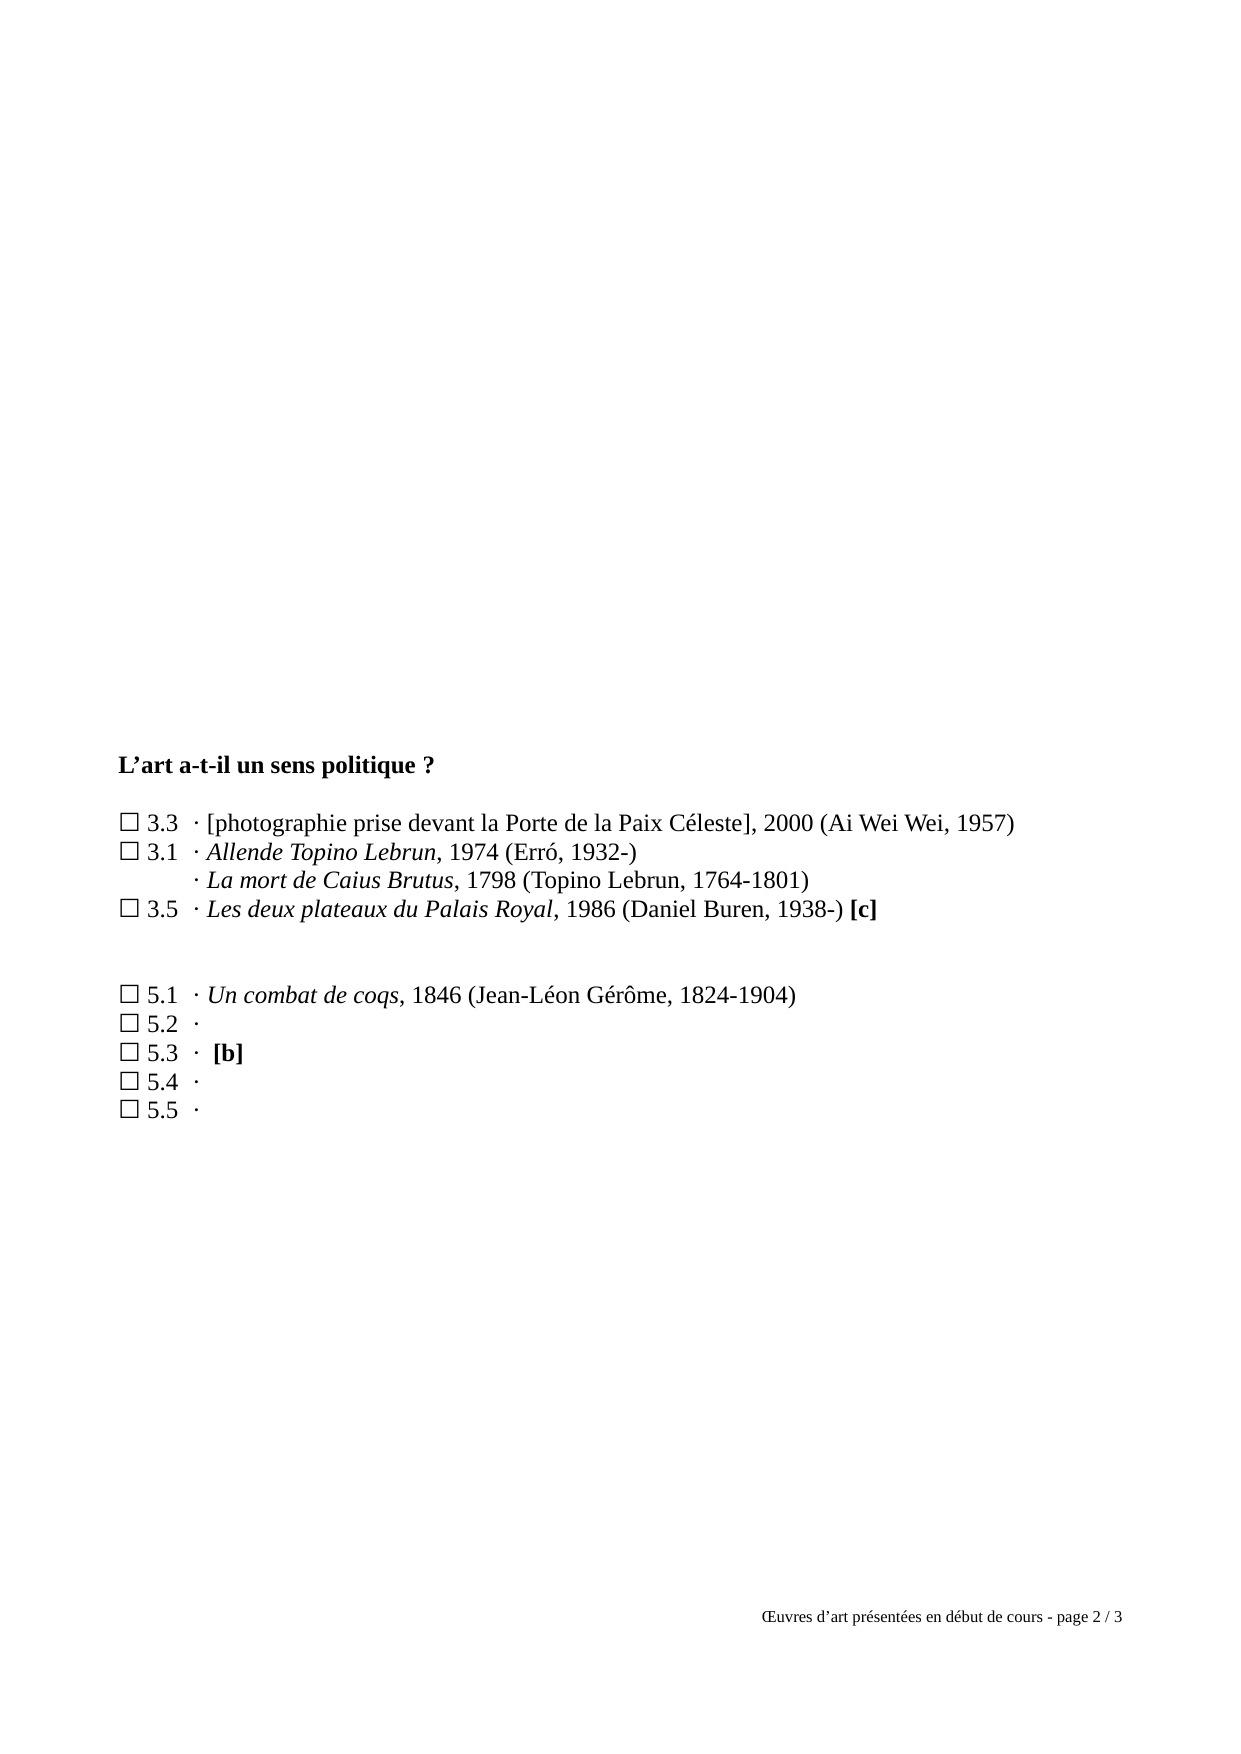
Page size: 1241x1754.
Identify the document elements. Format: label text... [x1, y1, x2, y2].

text ☐ 5.3 · [b] [118, 1038, 1122, 1067]
text · La mort de Caius Brutus, 1798 (Topino Lebrun, 1764-1801) [118, 866, 1122, 894]
text ☐ 3.5 · Les deux plateaux du Palais Royal, 1986 (Daniel Buren, 1938-) [c] [118, 894, 1122, 923]
text ☐ 5.1 · Un combat de coqs, 1846 (Jean-Léon Gérôme, 1824-1904) [118, 981, 1122, 1009]
text ☐ 3.1 · Allende Topino Lebrun, 1974 (Erró, 1932-) [118, 837, 1122, 866]
text ☐ 5.4 · [118, 1067, 1122, 1096]
text ☐ 5.2 · [118, 1009, 1122, 1038]
text ☐ 5.5 · [118, 1096, 1122, 1124]
text ☐ 3.3 · [photographie prise devant la Porte de la Paix Céleste], 2000 (Ai Wei Wei, 1957) [118, 808, 1122, 837]
text L’art a-t-il un sens politique ? [118, 751, 1122, 779]
